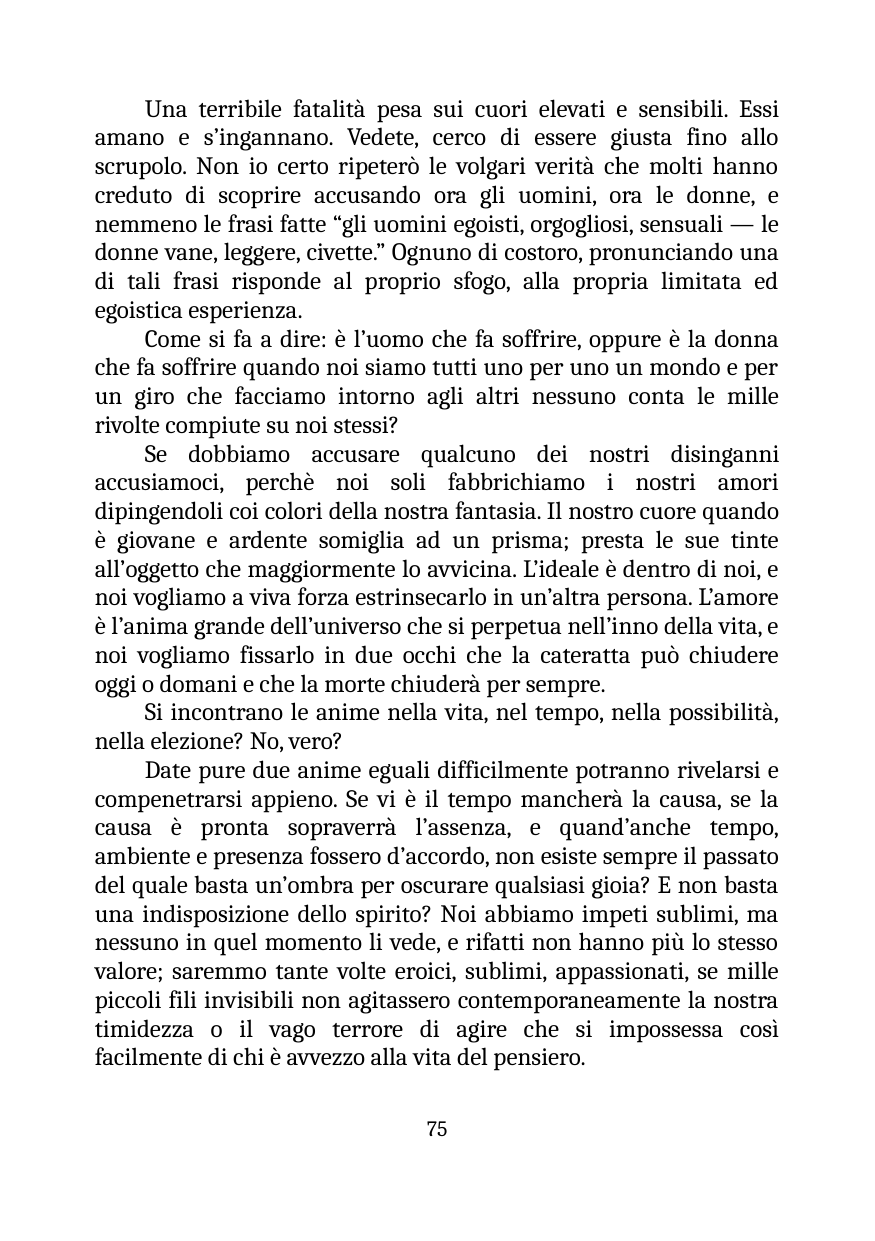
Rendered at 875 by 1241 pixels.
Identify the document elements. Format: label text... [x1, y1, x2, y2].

text Date pure due anime eguali difficilmente potranno rivelarsi e compenetrarsi appieno. Se vi è il tempo mancherà la causa, se la causa è pronta sopraverrà l’assenza, e quand’anche tempo, ambiente e presenza fossero d’accordo, non esiste sempre il passato del quale basta un’ombra per oscurare qualsiasi gioia? E non basta una indisposizione dello spirito? Noi abbiamo impeti sublimi, ma nessuno in quel momento li vede, e rifatti non hanno più lo stesso valore; saremmo tante volte eroici, sublimi, appassionati, se mille piccoli fili invisibili non agitassero contemporaneamente la nostra timidezza o il vago terrore di agire che si impossessa così facilmente di chi è avvezzo alla vita del pensiero. [94, 756, 779, 1072]
text Una terribile fatalità pesa sui cuori elevati e sensibili. Essi amano e s’ingannano. Vedete, cerco di essere giusta fino allo scrupolo. Non io certo ripeterò le volgari verità che molti hanno creduto di scoprire accusando ora gli uomini, ora le donne, e nemmeno le frasi fatte “gli uomini egoisti, orgogliosi, sensuali — le donne vane, leggere, civette.” Ognuno di costoro, pronunciando una di tali frasi risponde al proprio sfogo, alla propria limitata ed egoistica esperienza. [94, 94, 779, 324]
text Si incontrano le anime nella vita, nel tempo, nella possibilità, nella elezione? No, vero? [94, 698, 779, 756]
text Se dobbiamo accusare qualcuno dei nostri disinganni accusiamoci, perchè noi soli fabbrichiamo i nostri amori dipingendoli coi colori della nostra fantasia. Il nostro cuore quando è giovane e ardente somiglia ad un prisma; presta le sue tinte all’oggetto che maggiormente lo avvicina. L’ideale è dentro di noi, e noi vogliamo a viva forza estrinsecarlo in un’altra persona. L’amore è l’anima grande dell’universo che si perpetua nell’inno della vita, e noi vogliamo fissarlo in due occhi che la cateratta può chiudere oggi o domani e che la morte chiuderà per sempre. [94, 439, 779, 698]
text Come si fa a dire: è l’uomo che fa soffrire, oppure è la donna che fa soffrire quando noi siamo tutti uno per uno un mondo e per un giro che facciamo intorno agli altri nessuno conta le mille rivolte compiute su noi stessi? [94, 324, 779, 439]
